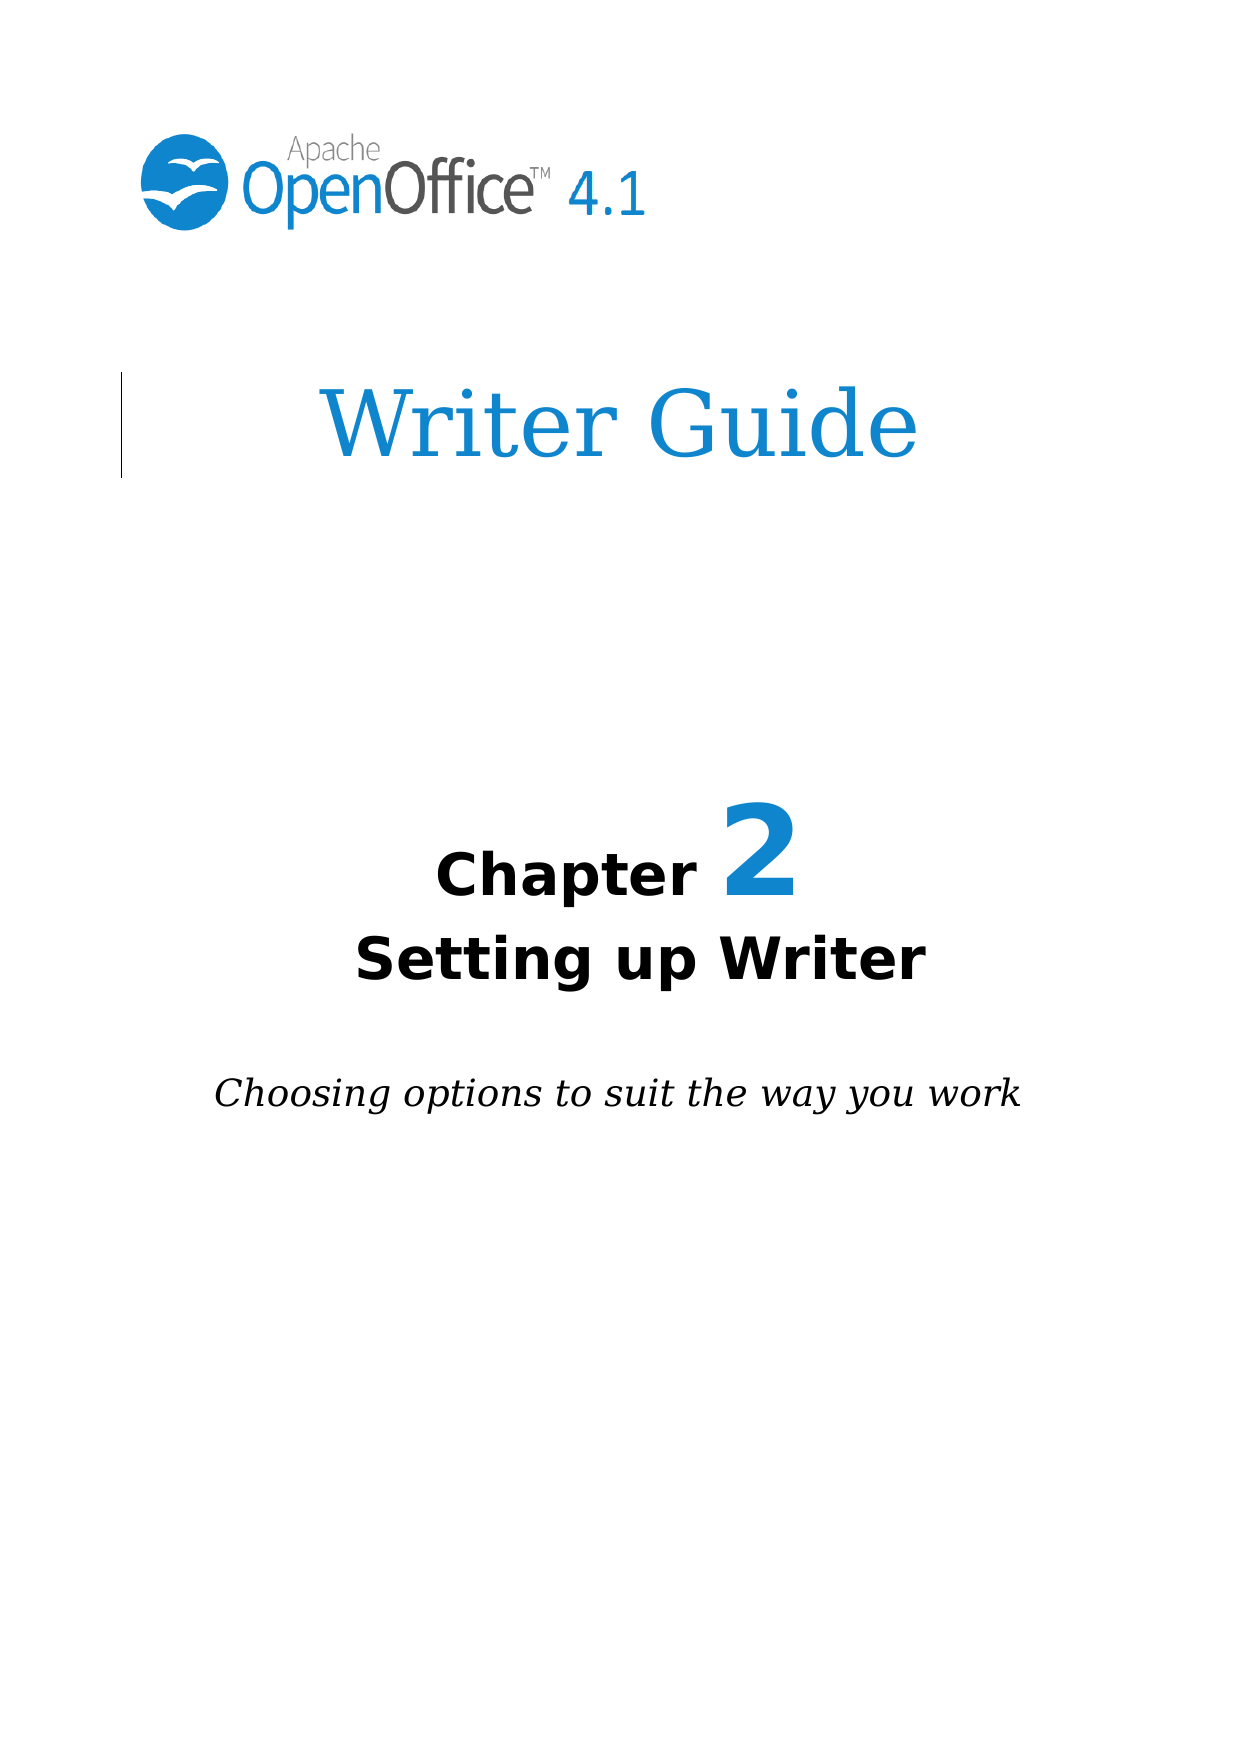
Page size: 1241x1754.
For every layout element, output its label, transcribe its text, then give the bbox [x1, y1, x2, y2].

text Writer Guide [136, 372, 1104, 478]
subtitle Chapter 2 Setting up Writer [136, 779, 1104, 993]
picture [139, 112, 654, 251]
subtitle Choosing options to suit the way you work [136, 1072, 1104, 1115]
